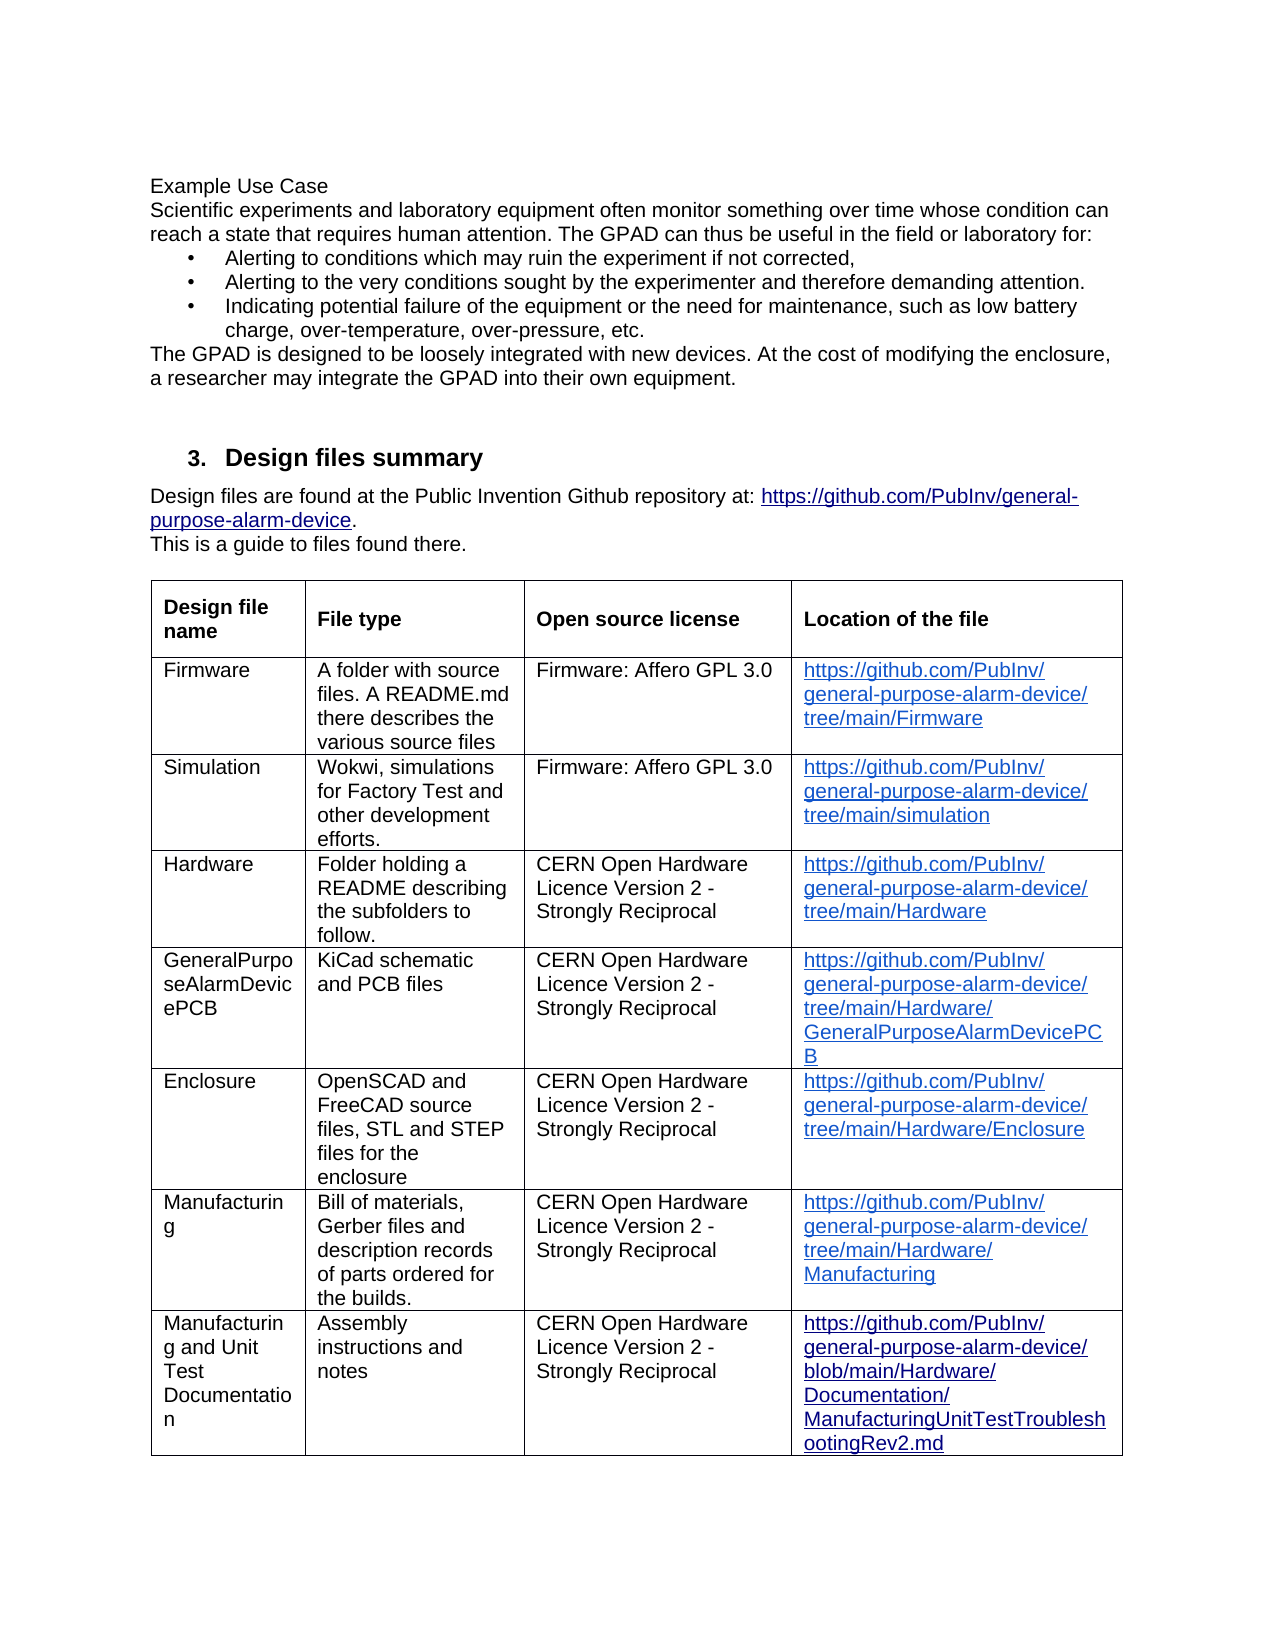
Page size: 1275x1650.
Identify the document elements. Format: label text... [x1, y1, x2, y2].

text The GPAD is designed to be loosely integrated with new devices. At the cost of modifying the enclosure, a researcher may integrate the GPAD into their own equipment. [150, 342, 1125, 390]
table_cell Folder holding a README describing the subfolders to follow. [306, 851, 524, 947]
table_cell Enclosure [152, 1069, 305, 1189]
table_cell Firmware: Affero GPL 3.0 [525, 755, 791, 850]
table_cell Simulation [152, 755, 305, 850]
table_cell GeneralPurposeAlarmDevicePCB [152, 948, 305, 1068]
table_cell CERN Open Hardware Licence Version 2 - Strongly Reciprocal [525, 1311, 791, 1454]
table_cell https://github.com/PubInv/general-purpose-alarm-device/blob/main/Hardware/Documentation/ManufacturingUnitTestTroubleshootingRev2.md [792, 1311, 1122, 1454]
table_cell CERN Open Hardware Licence Version 2 - Strongly Reciprocal [525, 1069, 791, 1189]
list Alerting to conditions which may ruin the experiment if not corrected, [187, 246, 1125, 270]
table_cell https://github.com/PubInv/general-purpose-alarm-device/tree/main/Hardware [792, 851, 1122, 947]
table_cell CERN Open Hardware Licence Version 2 - Strongly Reciprocal [525, 1190, 791, 1310]
text Example Use Case [150, 174, 1125, 198]
table_cell https://github.com/PubInv/general-purpose-alarm-device/tree/main/Firmware [792, 658, 1122, 753]
list Indicating potential failure of the equipment or the need for maintenance, such as low battery charge, over-temperature, over-pressure, etc. [187, 294, 1125, 342]
table_cell https://github.com/PubInv/general-purpose-alarm-device/tree/main/simulation [792, 755, 1122, 850]
table_cell https://github.com/PubInv/general-purpose-alarm-device/tree/main/Hardware/Manufacturing [792, 1190, 1122, 1310]
table_header Open source license [525, 581, 791, 657]
text This is a guide to files found there. [150, 532, 1125, 556]
table_cell Manufacturing and Unit Test Documentation [152, 1311, 305, 1454]
table_cell OpenSCAD and FreeCAD source files, STL and STEP files for the enclosure [306, 1069, 524, 1189]
list Design files summary [187, 443, 1125, 471]
list Alerting to the very conditions sought by the experimenter and therefore demanding attention. [187, 270, 1125, 294]
table_cell Manufacturing [152, 1190, 305, 1310]
table_cell Assembly instructions and notes [306, 1311, 524, 1454]
table_header Location of the file [792, 581, 1122, 657]
table_cell Firmware [152, 658, 305, 753]
table_cell https://github.com/PubInv/general-purpose-alarm-device/tree/main/Hardware/GeneralPurposeAlarmDevicePCB [792, 948, 1122, 1068]
table_cell CERN Open Hardware Licence Version 2 - Strongly Reciprocal [525, 851, 791, 947]
table_cell Firmware: Affero GPL 3.0 [525, 658, 791, 753]
table_cell Bill of materials, Gerber files and description records of parts ordered for the builds. [306, 1190, 524, 1310]
table_header Design file name [152, 581, 305, 657]
table_cell CERN Open Hardware Licence Version 2 - Strongly Reciprocal [525, 948, 791, 1068]
table_header File type [306, 581, 524, 657]
text Scientific experiments and laboratory equipment often monitor something over time whose condition can reach a state that requires human attention. The GPAD can thus be useful in the field or laboratory for: [150, 198, 1125, 246]
table_cell https://github.com/PubInv/general-purpose-alarm-device/tree/main/Hardware/Enclosure [792, 1069, 1122, 1189]
table_cell KiCad schematic and PCB files [306, 948, 524, 1068]
table_cell Wokwi, simulations for Factory Test and other development efforts. [306, 755, 524, 850]
text Design files are found at the Public Invention Github repository at: https://github.com/PubInv/general-purpose-alarm-device. [150, 484, 1125, 532]
table_cell Hardware [152, 851, 305, 947]
table_cell A folder with source files. A README.md there describes the various source files [306, 658, 524, 753]
